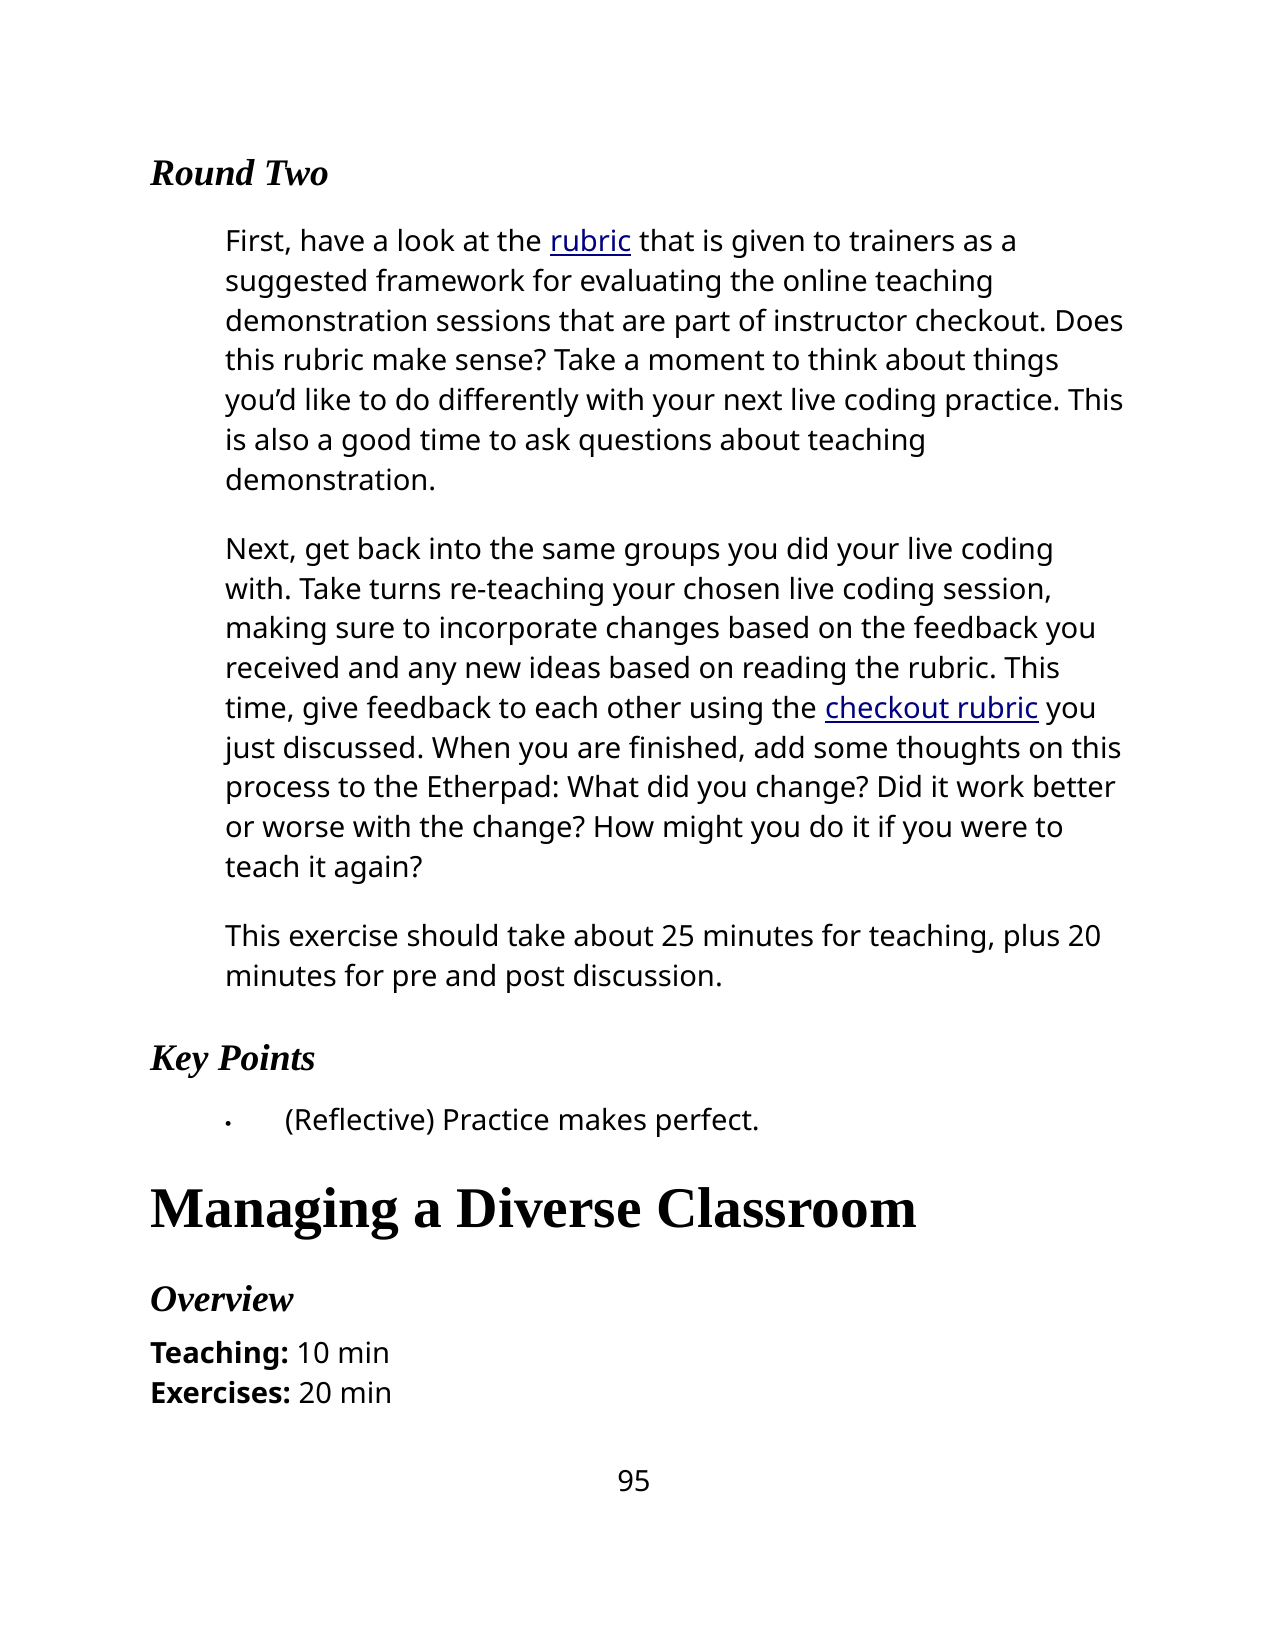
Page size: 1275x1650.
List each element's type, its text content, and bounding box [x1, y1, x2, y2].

subtitle Overview [150, 1277, 1125, 1320]
text First, have a look at the rubric that is given to trainers as a suggested framework for evaluating the online teaching demonstration sessions that are part of instructor checkout. Does this rubric make sense? Take a moment to think about things you’d like to do differently with your next live coding practice. This is also a good time to ask questions about teaching demonstration. [225, 221, 1125, 498]
list (Reflective) Practice makes perfect. [225, 1099, 1125, 1139]
subtitle Round Two [150, 150, 1125, 193]
text This exercise should take about 25 minutes for teaching, plus 20 minutes for pre and post discussion. [225, 916, 1125, 995]
text Teaching: 10 min Exercises: 20 min [150, 1332, 1125, 1412]
subtitle Key Points [150, 1035, 1125, 1078]
subtitle Managing a Diverse Classroom [150, 1173, 1125, 1239]
text Next, get back into the same groups you did your live coding with. Take turns re-teaching your chosen live coding session, making sure to incorporate changes based on the feedback you received and any new ideas based on reading the rubric. This time, give feedback to each other using the checkout rubric you just discussed. When you are finished, add some thoughts on this process to the Etherpad: What did you change? Did it work better or worse with the change? How might you do it if you were to teach it again? [225, 528, 1125, 886]
